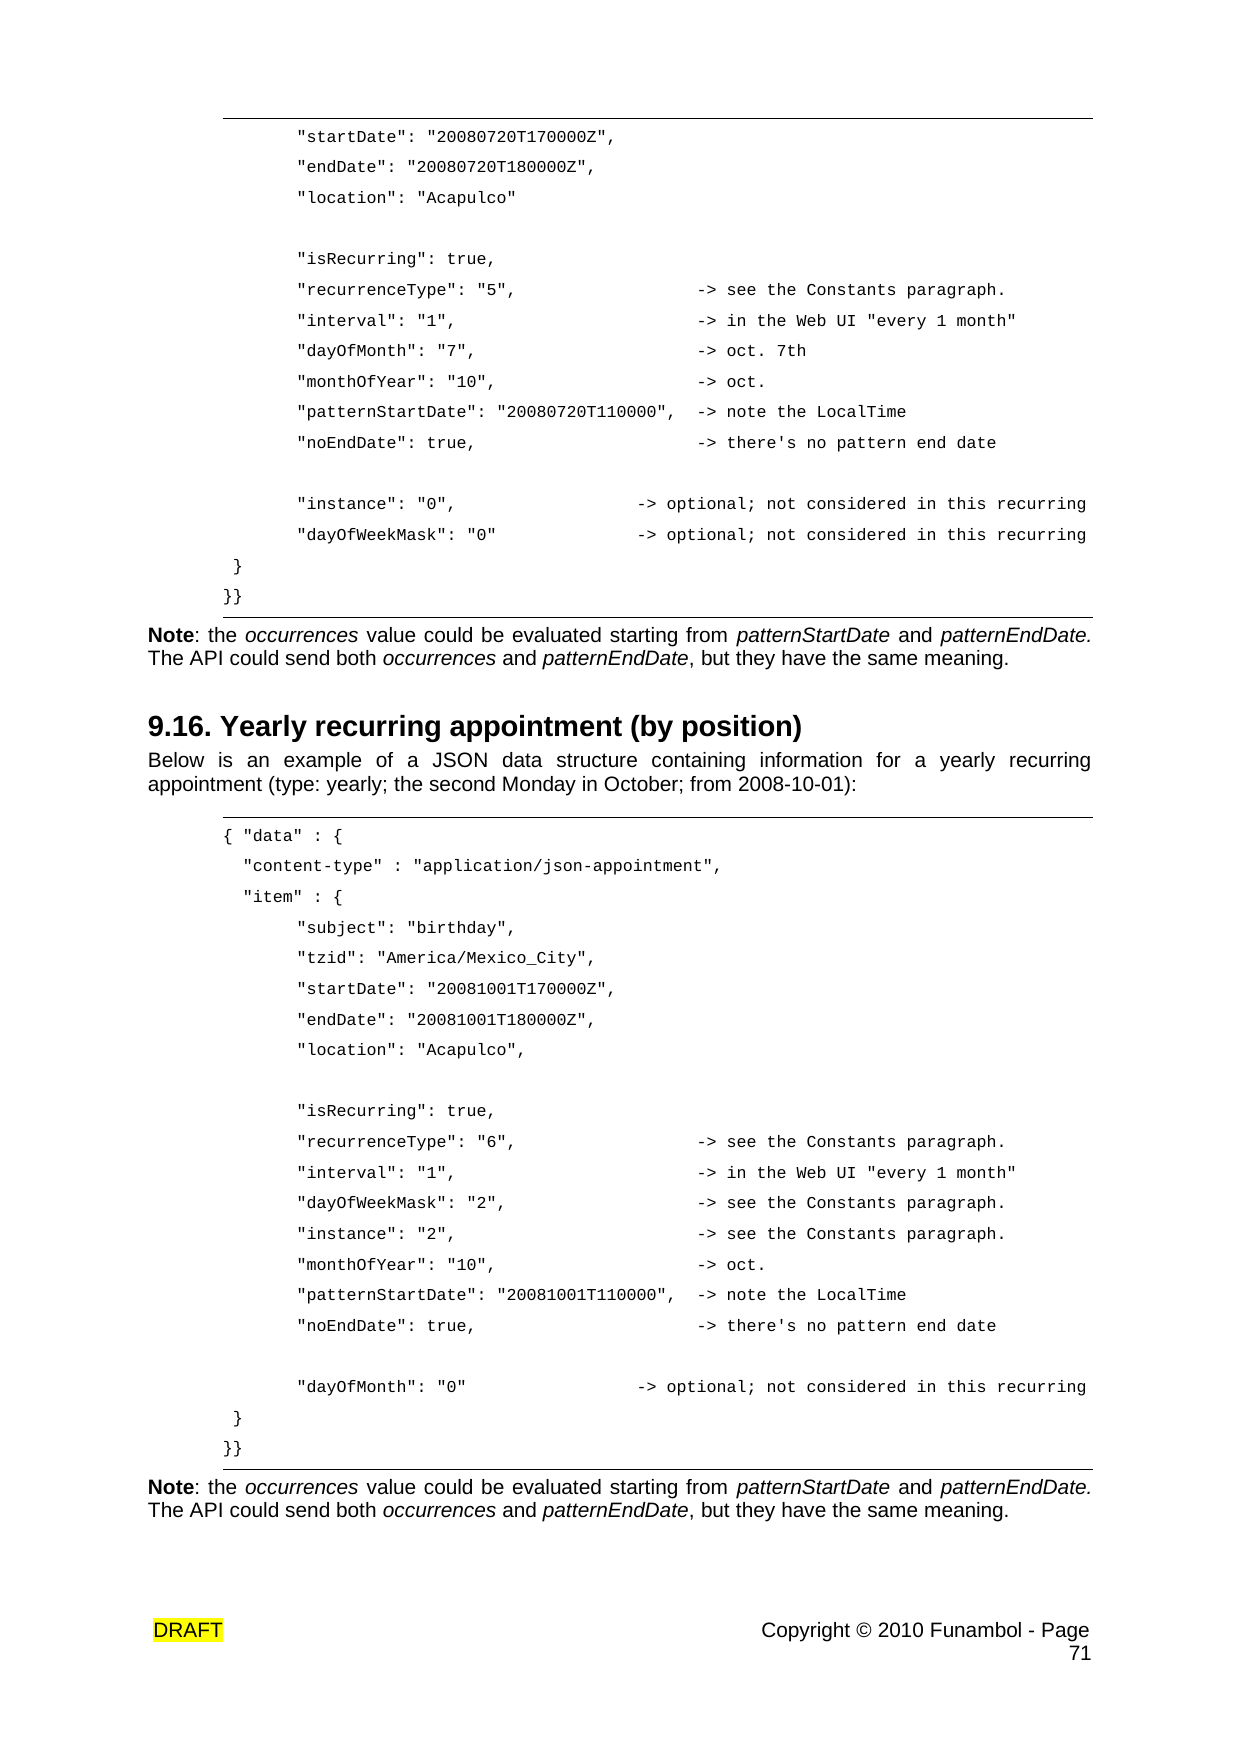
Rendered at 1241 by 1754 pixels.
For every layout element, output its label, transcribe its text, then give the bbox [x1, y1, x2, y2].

text "isRecurring": true, [223, 241, 1093, 270]
text "endDate": "20081001T180000Z", [223, 1001, 1093, 1030]
text "interval": "1", -> in the Web UI "every 1 month" [223, 1154, 1093, 1183]
text "tzid": "America/Mexico_City", [223, 939, 1093, 969]
text "instance": "0", -> optional; not considered in this recurring [223, 486, 1093, 515]
text "endDate": "20080720T180000Z", [223, 149, 1093, 178]
text "noEndDate": true, -> there's no pattern end date [223, 1307, 1093, 1336]
text { "data" : { [223, 818, 1093, 846]
text "startDate": "20080720T170000Z", [223, 119, 1093, 147]
text "monthOfYear": "10", -> oct. [223, 1246, 1093, 1275]
text }} [223, 577, 1093, 617]
text "dayOfMonth": "7", -> oct. 7th [223, 332, 1093, 362]
text "subject": "birthday", [223, 909, 1093, 938]
text } [223, 547, 1093, 576]
text "dayOfMonth": "0" -> optional; not considered in this recurring [223, 1368, 1093, 1397]
text Below is an example of a JSON data structure containing information for a yearly recurring appointment (type: yearly; the second Monday in October; from 2008-10-01): [148, 749, 1093, 796]
text "location": "Acapulco", [223, 1031, 1093, 1061]
text Note: the occurrences value could be evaluated starting from patternStartDate and patternEndDate. The API could send both occurrences and patternEndDate, but they have the same meaning. [148, 1475, 1093, 1522]
text "startDate": "20081001T170000Z", [223, 970, 1093, 999]
text "patternStartDate": "20081001T110000", -> note the LocalTime [223, 1276, 1093, 1306]
text "instance": "2", -> see the Constants paragraph. [223, 1215, 1093, 1244]
text "noEndDate": true, -> there's no pattern end date [223, 424, 1093, 453]
text "recurrenceType": "6", -> see the Constants paragraph. [223, 1123, 1093, 1152]
text "item" : { [223, 878, 1093, 907]
text "dayOfWeekMask": "2", -> see the Constants paragraph. [223, 1184, 1093, 1214]
text Note: the occurrences value could be evaluated starting from patternStartDate and patternEndDate. The API could send both occurrences and patternEndDate, but they have the same meaning. [148, 623, 1093, 670]
text "dayOfWeekMask": "0" -> optional; not considered in this recurring [223, 516, 1093, 545]
text "isRecurring": true, [223, 1093, 1093, 1122]
text "recurrenceType": "5", -> see the Constants paragraph. [223, 271, 1093, 300]
text "monthOfYear": "10", -> oct. [223, 363, 1093, 392]
subtitle Yearly recurring appointment (by position) [148, 710, 1093, 743]
text } [223, 1399, 1093, 1428]
text "interval": "1", -> in the Web UI "every 1 month" [223, 302, 1093, 331]
text "location": "Acapulco" [223, 179, 1093, 208]
text "patternStartDate": "20080720T110000", -> note the LocalTime [223, 394, 1093, 423]
text "content-type" : "application/json-appointment", [223, 848, 1093, 877]
text }} [223, 1429, 1093, 1469]
